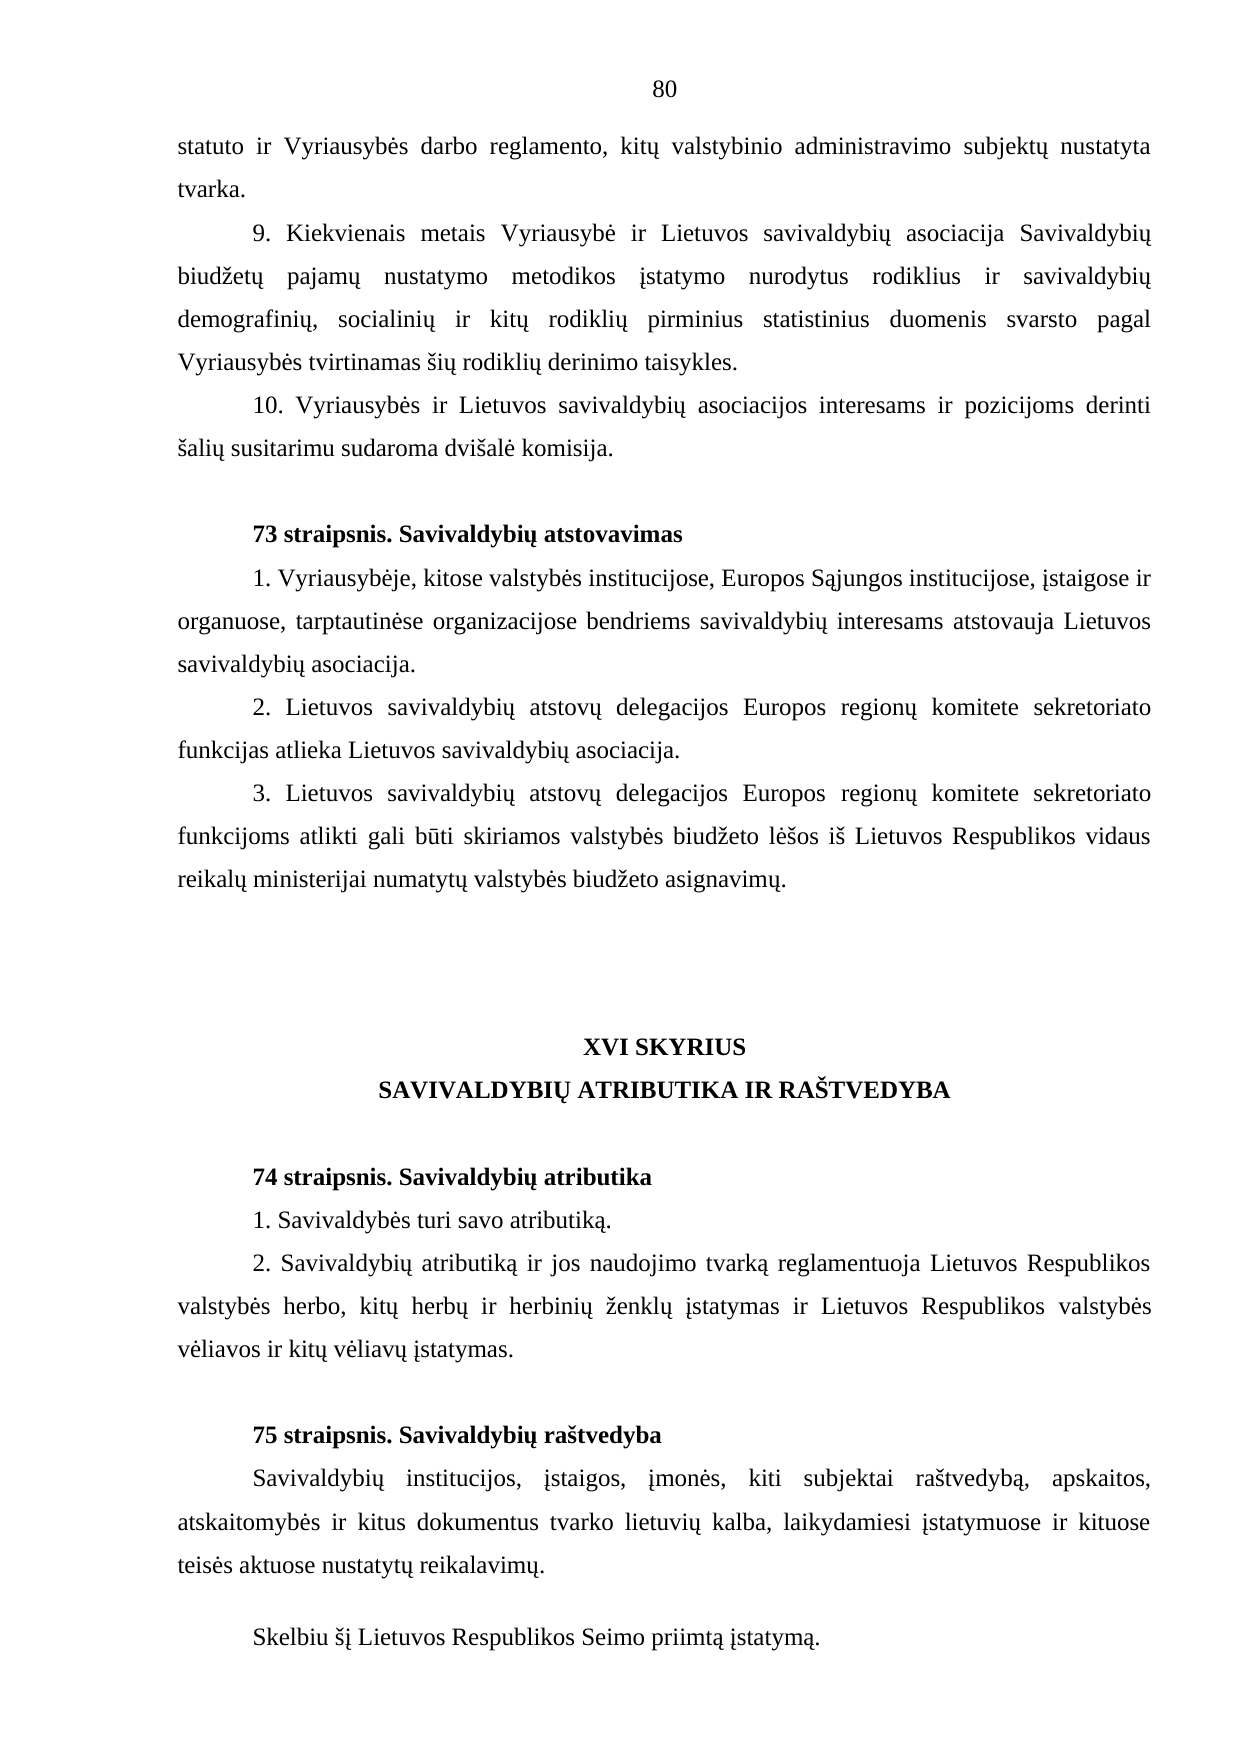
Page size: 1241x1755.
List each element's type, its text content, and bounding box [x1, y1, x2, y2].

text 2. Savivaldybių atributiką ir jos naudojimo tvarką reglamentuoja Lietuvos Respublikos valstybės herbo, kitų herbų ir herbinių ženklų įstatymas ir Lietuvos Respublikos valstybės vėliavos ir kitų vėliavų įstatymas. [177, 1248, 1152, 1363]
text 1. Savivaldybės turi savo atributiką. [177, 1205, 1152, 1233]
text 73 straipsnis. Savivaldybių atstovavimas [177, 519, 1152, 548]
text 1. Vyriausybėje, kitose valstybės institucijose, Europos Sąjungos institucijose, įstaigose ir organuose, tarptautinėse organizacijose bendriems savivaldybių interesams atstovauja Lietuvos savivaldybių asociacija. [177, 563, 1152, 678]
text SAVIVALDYBIŲ ATRIBUTIKA IR RAŠTVEDYBA [177, 1075, 1152, 1104]
text 2. Lietuvos savivaldybių atstovų delegacijos Europos regionų komitete sekretoriato funkcijas atlieka Lietuvos savivaldybių asociacija. [177, 692, 1152, 764]
text 74 straipsnis. Savivaldybių atributika [177, 1162, 1152, 1190]
text Savivaldybių institucijos, įstaigos, įmonės, kiti subjektai raštvedybą, apskaitos, atskaitomybės ir kitus dokumentus tvarko lietuvių kalba, laikydamiesi įstatymuose ir kituose teisės aktuose nustatytų reikalavimų. [177, 1463, 1152, 1578]
text 3. Lietuvos savivaldybių atstovų delegacijos Europos regionų komitete sekretoriato funkcijoms atlikti gali būti skiriamos valstybės biudžeto lėšos iš Lietuvos Respublikos vidaus reikalų ministerijai numatytų valstybės biudžeto asignavimų. [177, 778, 1152, 893]
text 75 straipsnis. Savivaldybių raštvedyba [177, 1420, 1152, 1449]
text 10. Vyriausybės ir Lietuvos savivaldybių asociacijos interesams ir pozicijoms derinti šalių susitarimu sudaroma dvišalė komisija. [177, 390, 1152, 462]
text 9. Kiekvienais metais Vyriausybė ir Lietuvos savivaldybių asociacija Savivaldybių biudžetų pajamų nustatymo metodikos įstatymo nurodytus rodiklius ir savivaldybių demografinių, socialinių ir kitų rodiklių pirminius statistinius duomenis svarsto pagal Vyriausybės tvirtinamas šių rodiklių derinimo taisykles. [177, 218, 1152, 376]
text Skelbiu šį Lietuvos Respublikos Seimo priimtą įstatymą. [177, 1622, 1152, 1650]
text statuto ir Vyriausybės darbo reglamento, kitų valstybinio administravimo subjektų nustatyta tvarka. [177, 131, 1152, 203]
text XVI SKYRIUS [177, 1032, 1152, 1061]
